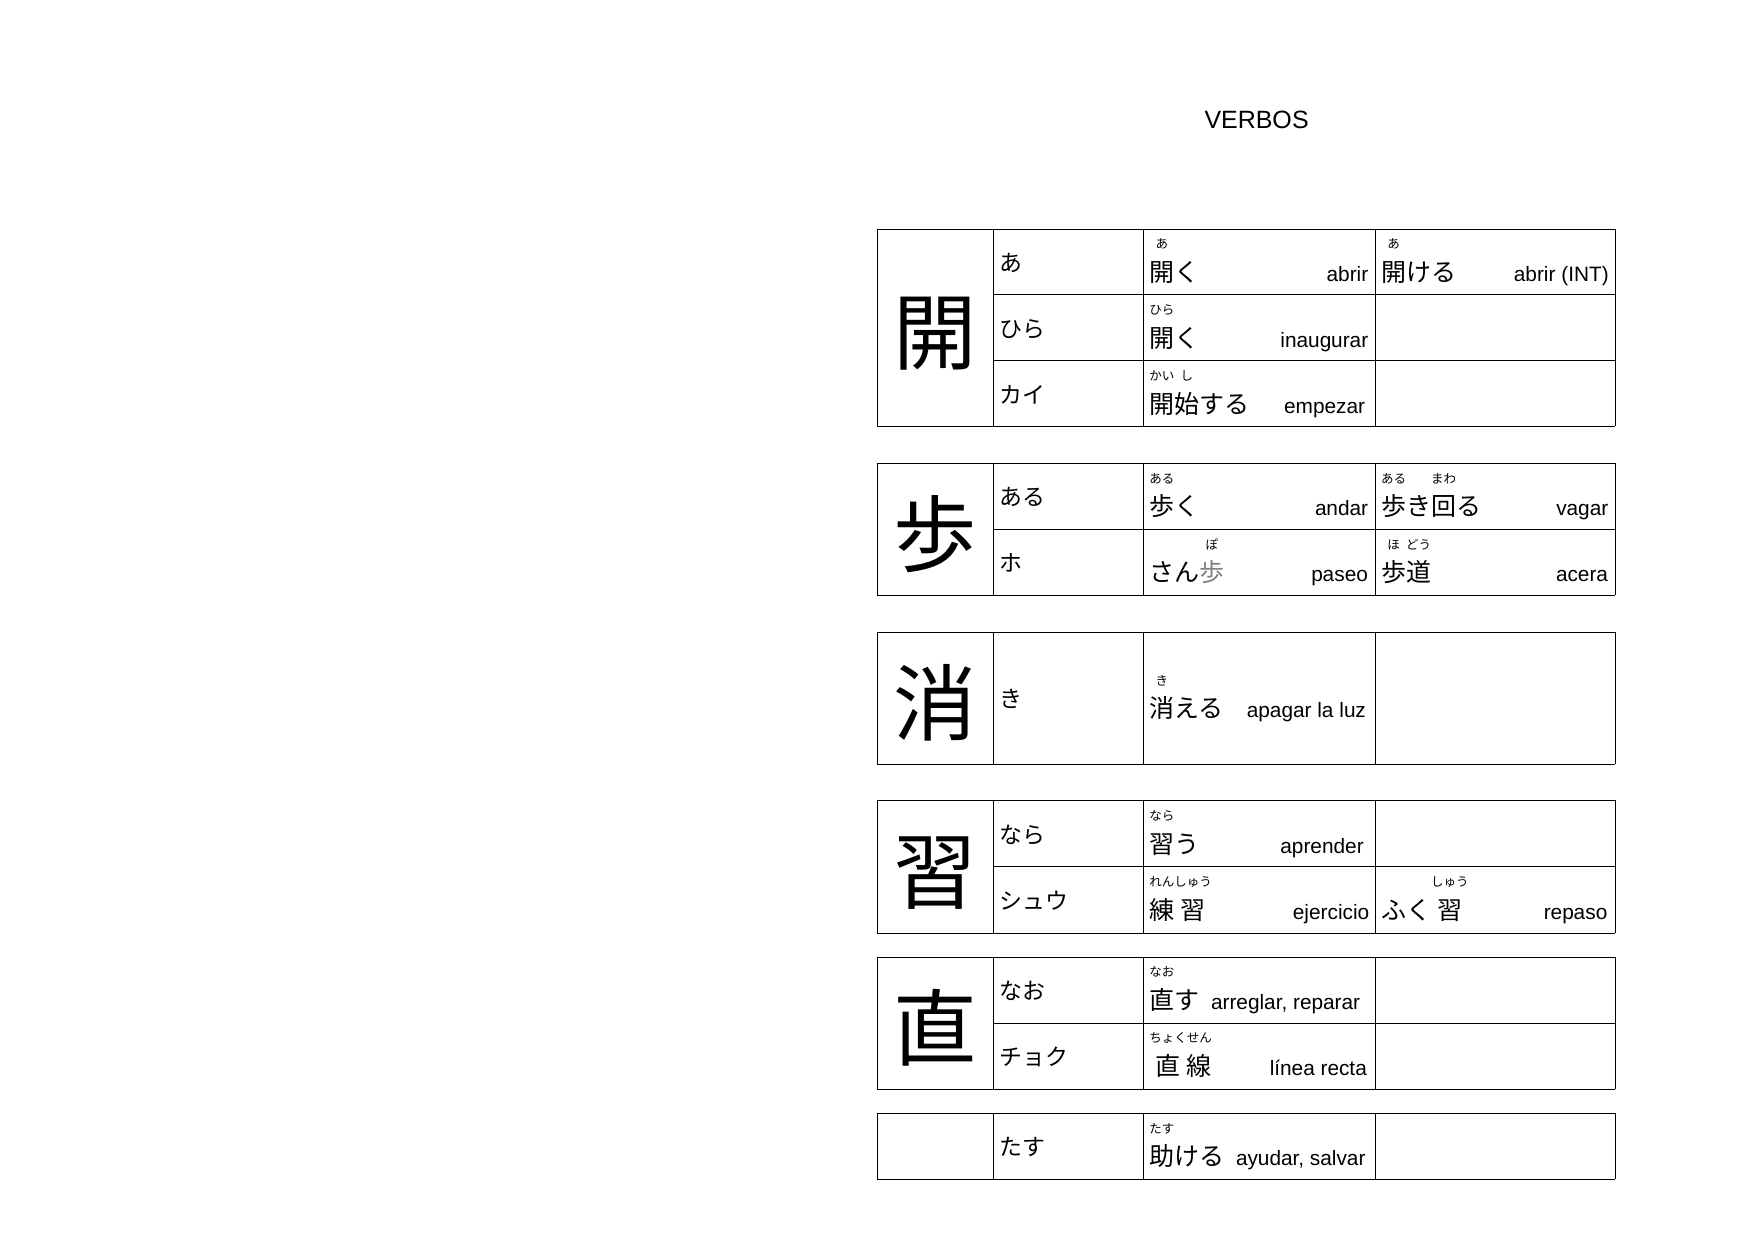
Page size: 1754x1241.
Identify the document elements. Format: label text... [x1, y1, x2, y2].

table_header たす [994, 1114, 1143, 1179]
table_header 消 [878, 633, 993, 764]
table_header なら [994, 801, 1143, 866]
text VERBOS [877, 105, 1636, 133]
table_header 開あける abrir (INT) [1376, 230, 1615, 294]
table_header 開 [878, 230, 993, 426]
table_cell 開ひらく inaugurar [1144, 295, 1375, 360]
table_cell ふく習しゅう repaso [1376, 867, 1615, 932]
table_header 直 [878, 958, 993, 1089]
table_cell [1376, 1024, 1615, 1089]
table_cell ホ [994, 530, 1143, 595]
table_header [878, 1114, 993, 1179]
table_cell 歩ほ道どう acera [1376, 530, 1615, 595]
table_header あ [994, 230, 1143, 294]
table_header き [994, 633, 1143, 764]
table_header ある [994, 464, 1143, 529]
table_cell シュウ [994, 867, 1143, 932]
table_header 歩 [878, 464, 993, 595]
table_cell カイ [994, 361, 1143, 426]
table_header [1376, 633, 1615, 764]
table_header なお [994, 958, 1143, 1022]
table_header 歩あるく andar [1144, 464, 1375, 529]
table_header [1376, 958, 1615, 1022]
table_header 直なおす arreglar, reparar [1144, 958, 1375, 1022]
table_cell 練れん習しゅう ejercicio [1144, 867, 1375, 932]
table_header 習ならう aprender [1144, 801, 1375, 866]
table_cell ひら [994, 295, 1143, 360]
table_header [1376, 801, 1615, 866]
table_cell 直ちょく線せん línea recta [1144, 1024, 1375, 1089]
table_cell さん歩ぽ paseo [1144, 530, 1375, 595]
table_cell [1376, 361, 1615, 426]
table_header 開あく abrir [1144, 230, 1375, 294]
table_header 消きえる apagar la luz [1144, 633, 1375, 764]
table_cell 開かい始しする empezar [1144, 361, 1375, 426]
table_header [1376, 1114, 1615, 1179]
table_header 歩あるき回まわる vagar [1376, 464, 1615, 529]
table_cell [1376, 295, 1615, 360]
table_header 助たすける ayudar, salvar [1144, 1114, 1375, 1179]
table_cell チョク [994, 1024, 1143, 1089]
table_header 習 [878, 801, 993, 932]
